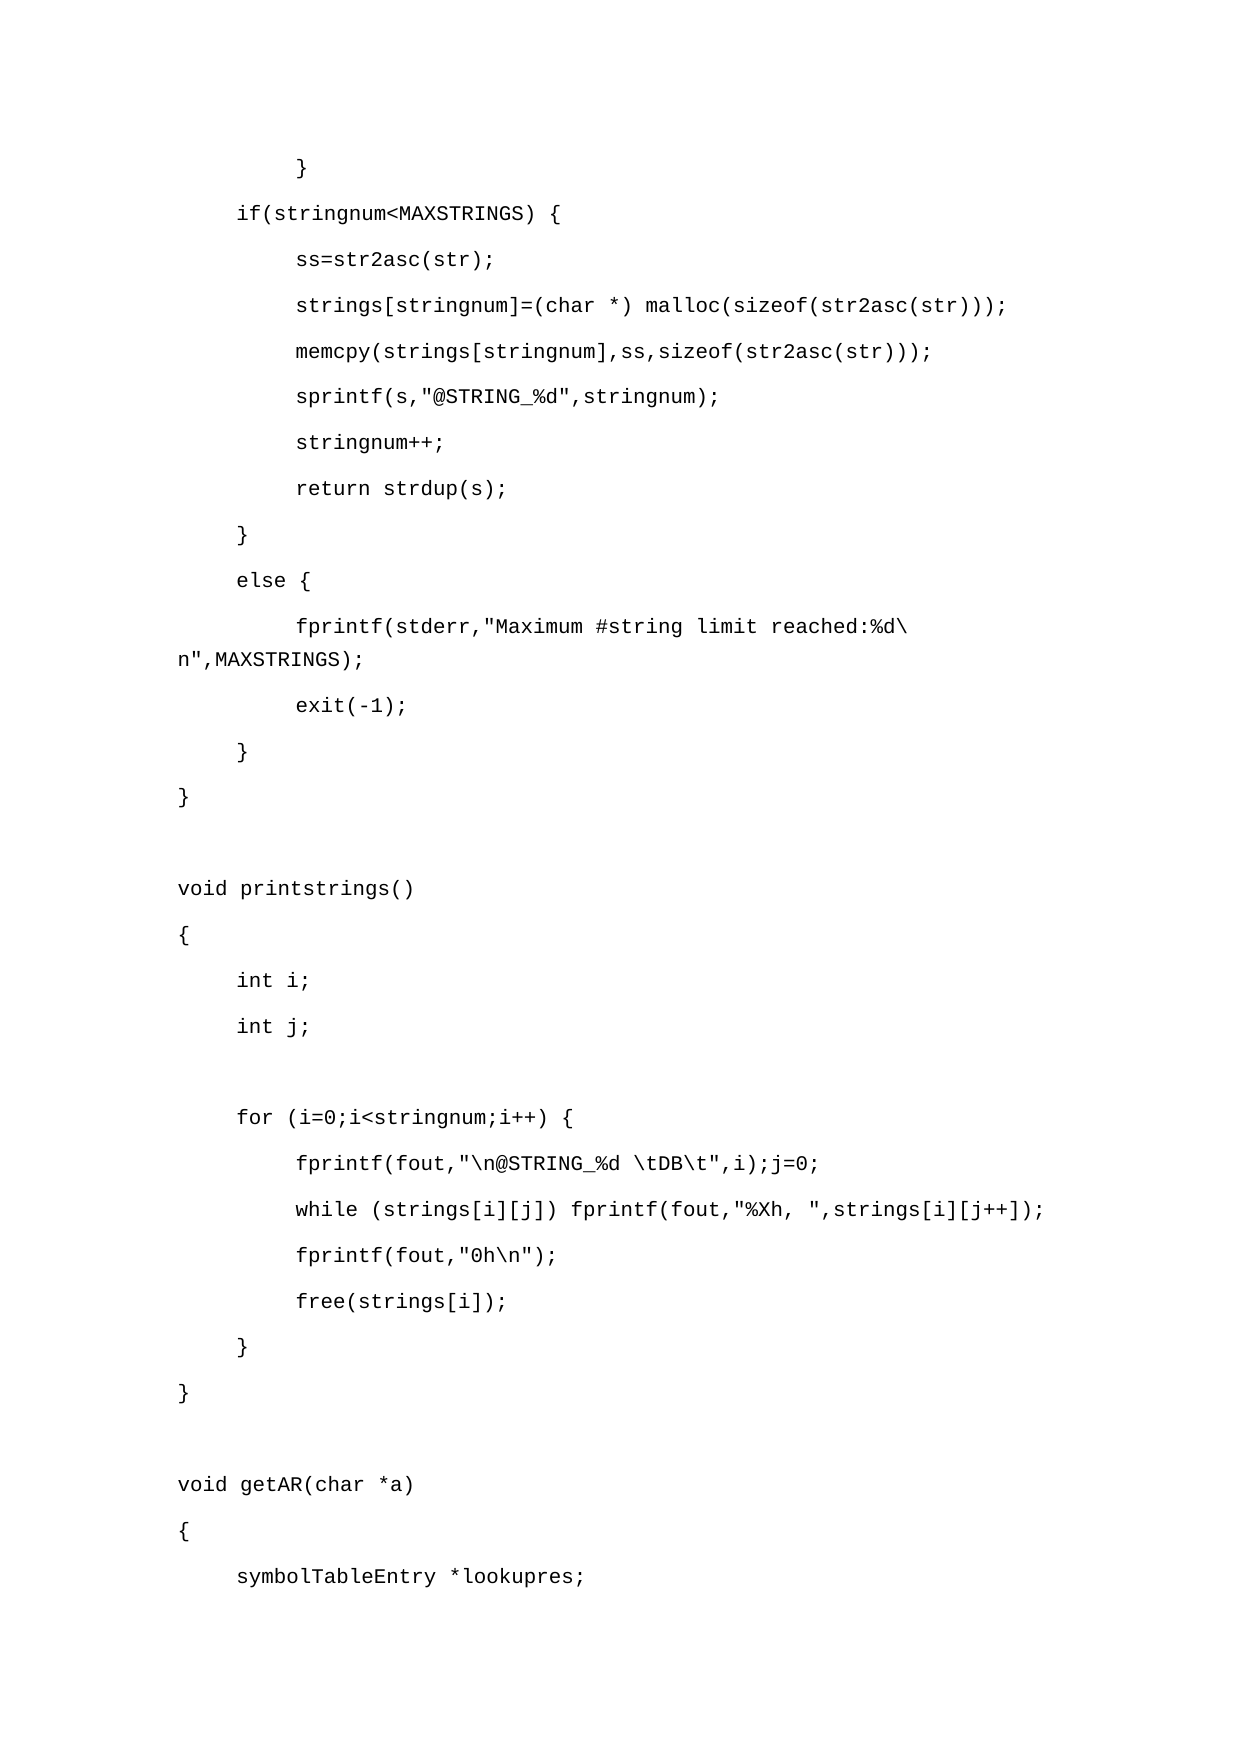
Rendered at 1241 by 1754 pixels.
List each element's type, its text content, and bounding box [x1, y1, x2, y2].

text int j; [177, 1006, 1063, 1039]
text strings[stringnum]=(char *) malloc(sizeof(str2asc(str))); [177, 285, 1063, 318]
text fprintf(fout,"0h\n"); [177, 1235, 1063, 1268]
text { [177, 1510, 1063, 1543]
text stringnum++; [177, 423, 1063, 456]
text void getAR(char *a) [177, 1464, 1063, 1498]
text } [177, 1373, 1063, 1406]
text fprintf(fout,"\n@STRING_%d \tDB\t",i);j=0; [177, 1143, 1063, 1177]
text symbolTableEntry *lookupres; [177, 1556, 1063, 1589]
text ss=str2asc(str); [177, 239, 1063, 273]
text fprintf(stderr,"Maximum #string limit reached:%d\n",MAXSTRINGS); [177, 606, 1063, 673]
text sprintf(s,"@STRING_%d",stringnum); [177, 377, 1063, 410]
text { [177, 914, 1063, 948]
text } [177, 514, 1063, 548]
text } [177, 777, 1063, 810]
text int i; [177, 960, 1063, 993]
text } [177, 148, 1063, 181]
text } [177, 1327, 1063, 1360]
text void printstrings() [177, 868, 1063, 902]
text if(stringnum<MAXSTRINGS) { [177, 193, 1063, 227]
text } [177, 731, 1063, 764]
text exit(-1); [177, 685, 1063, 718]
text else { [177, 560, 1063, 593]
text while (strings[i][j]) fprintf(fout,"%Xh, ",strings[i][j++]); [177, 1189, 1063, 1223]
text for (i=0;i<stringnum;i++) { [177, 1098, 1063, 1131]
text memcpy(strings[stringnum],ss,sizeof(str2asc(str))); [177, 331, 1063, 364]
text free(strings[i]); [177, 1281, 1063, 1314]
text return strdup(s); [177, 468, 1063, 502]
